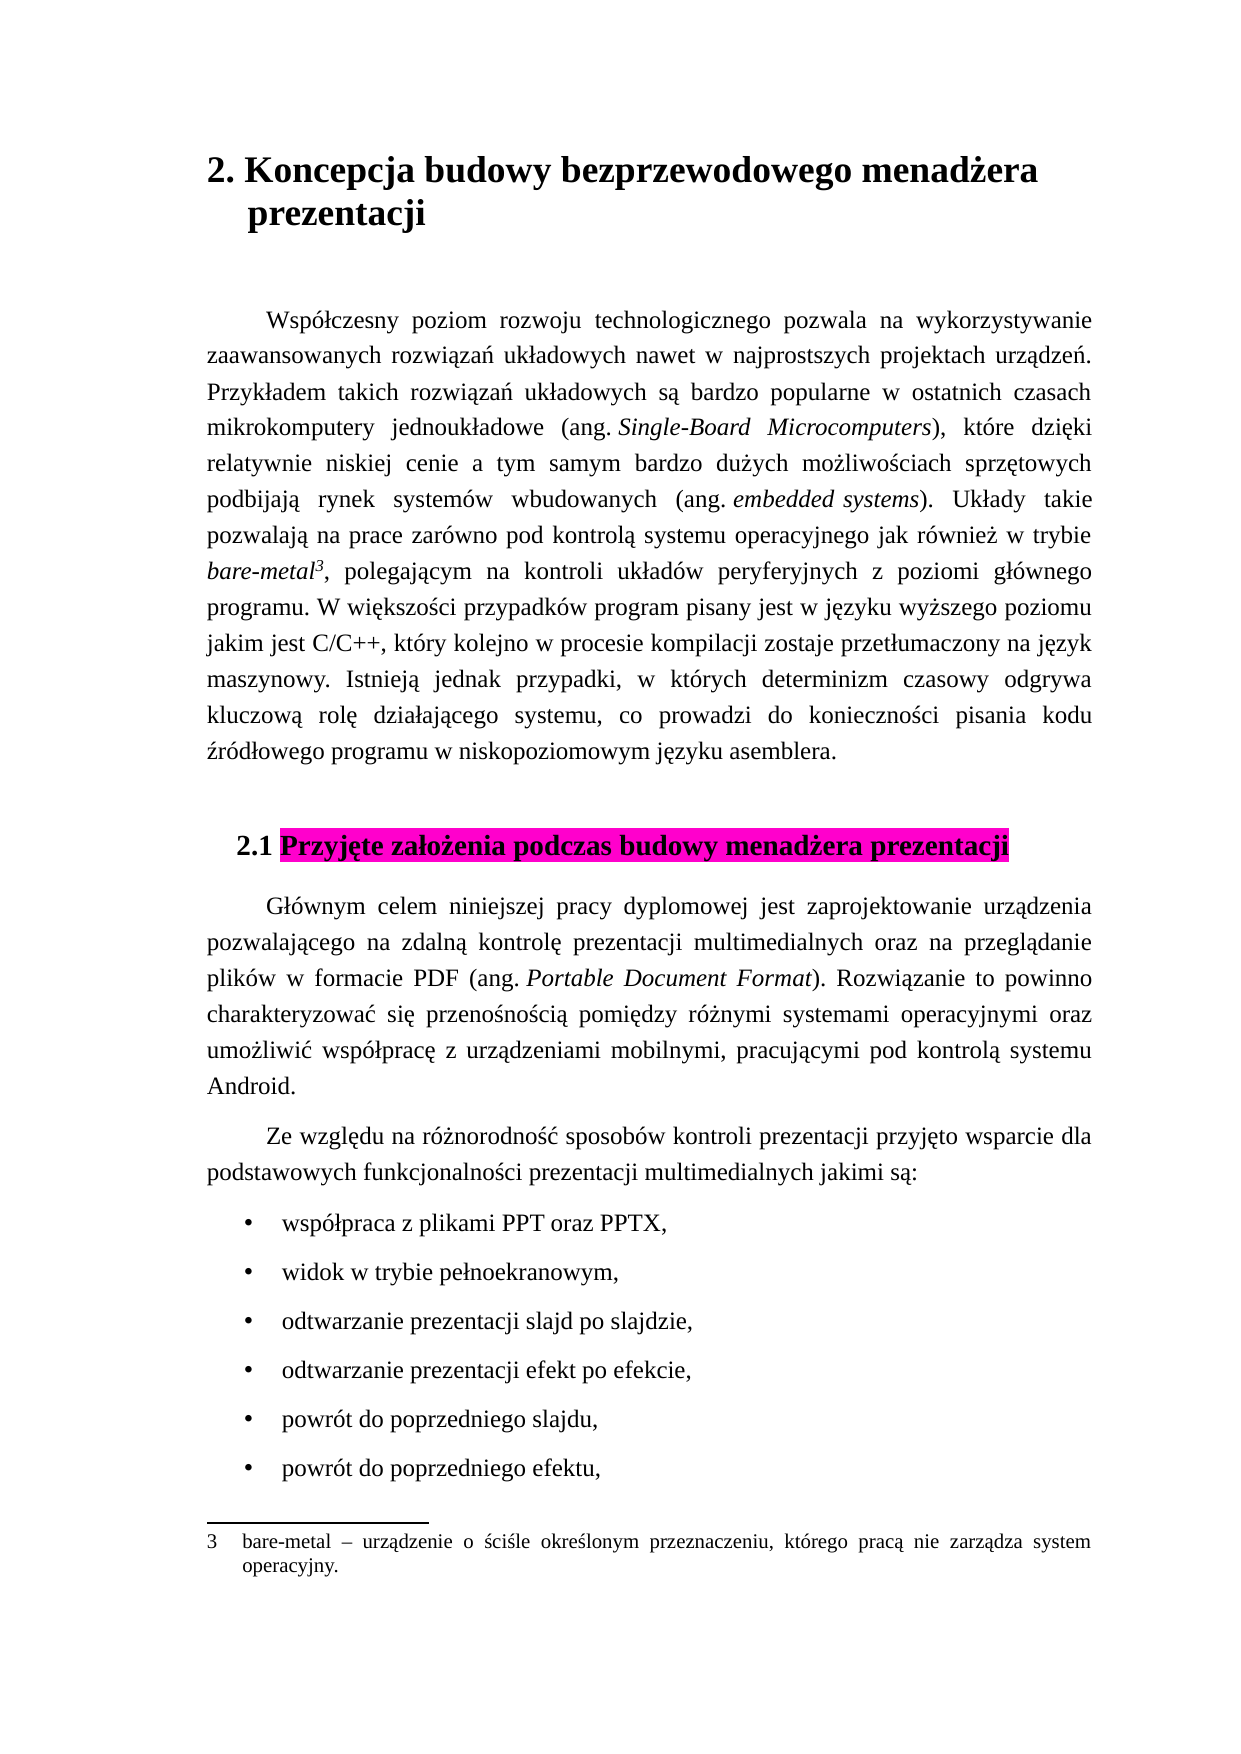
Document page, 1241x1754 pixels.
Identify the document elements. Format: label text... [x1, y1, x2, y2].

list powrót do poprzedniego efektu, [244, 1453, 1093, 1482]
text bare-metal – urządzenie o ściśle określonym przeznaczeniu, którego pracą nie zarządza system operacyjny. [207, 1529, 1093, 1577]
text Głównym celem niniejszej pracy dyplomowej jest zaprojektowanie urządzenia pozwalającego na zdalną kontrolę prezentacji multimedialnych oraz na przeglądanie plików w formacie PDF (ang. Portable Document Format). Rozwiązanie to powinno charakteryzować się przenośnością pomiędzy różnymi systemami operacyjnymi oraz umożliwić współpracę z urządzeniami mobilnymi, pracującymi pod kontrolą systemu Android. [207, 891, 1093, 1099]
text Ze względu na różnorodność sposobów kontroli prezentacji przyjęto wsparcie dla podstawowych funkcjonalności prezentacji multimedialnych jakimi są: [207, 1121, 1093, 1186]
list odtwarzanie prezentacji slajd po slajdzie, [244, 1306, 1093, 1335]
list odtwarzanie prezentacji efekt po efekcie, [244, 1355, 1093, 1384]
text Współczesny poziom rozwoju technologicznego pozwala na wykorzystywanie zaawansowanych rozwiązań układowych nawet w najprostszych projektach urządzeń. Przykładem takich rozwiązań układowych są bardzo popularne w ostatnich czasach mikrokomputery jednoukładowe (ang. Single-Board Microcomputers), które dzięki relatywnie niskiej cenie a tym samym bardzo dużych możliwościach sprzętowych podbijają rynek systemów wbudowanych (ang. embedded systems). Układy takie pozwalają na prace zarówno pod kontrolą systemu operacyjnego jak również w trybie bare-metal, polegającym na kontroli układów peryferyjnych z poziomi głównego programu. W większości przypadków program pisany jest w języku wyższego poziomu jakim jest C/C++, który kolejno w procesie kompilacji zostaje przetłumaczony na język maszynowy. Istnieją jednak przypadki, w których determinizm czasowy odgrywa kluczową rolę działającego systemu, co prowadzi do konieczności pisania kodu źródłowego programu w niskopoziomowym języku asemblera. [207, 305, 1093, 765]
subtitle 2. Koncepcja budowy bezprzewodowego menadżera prezentacji [207, 148, 1093, 234]
subtitle 2.1 Przyjęte założenia podczas budowy menadżera prezentacji [207, 828, 1093, 862]
list powrót do poprzedniego slajdu, [244, 1404, 1093, 1433]
list widok w trybie pełnoekranowym, [244, 1257, 1093, 1286]
list współpraca z plikami PPT oraz PPTX, [244, 1208, 1093, 1237]
